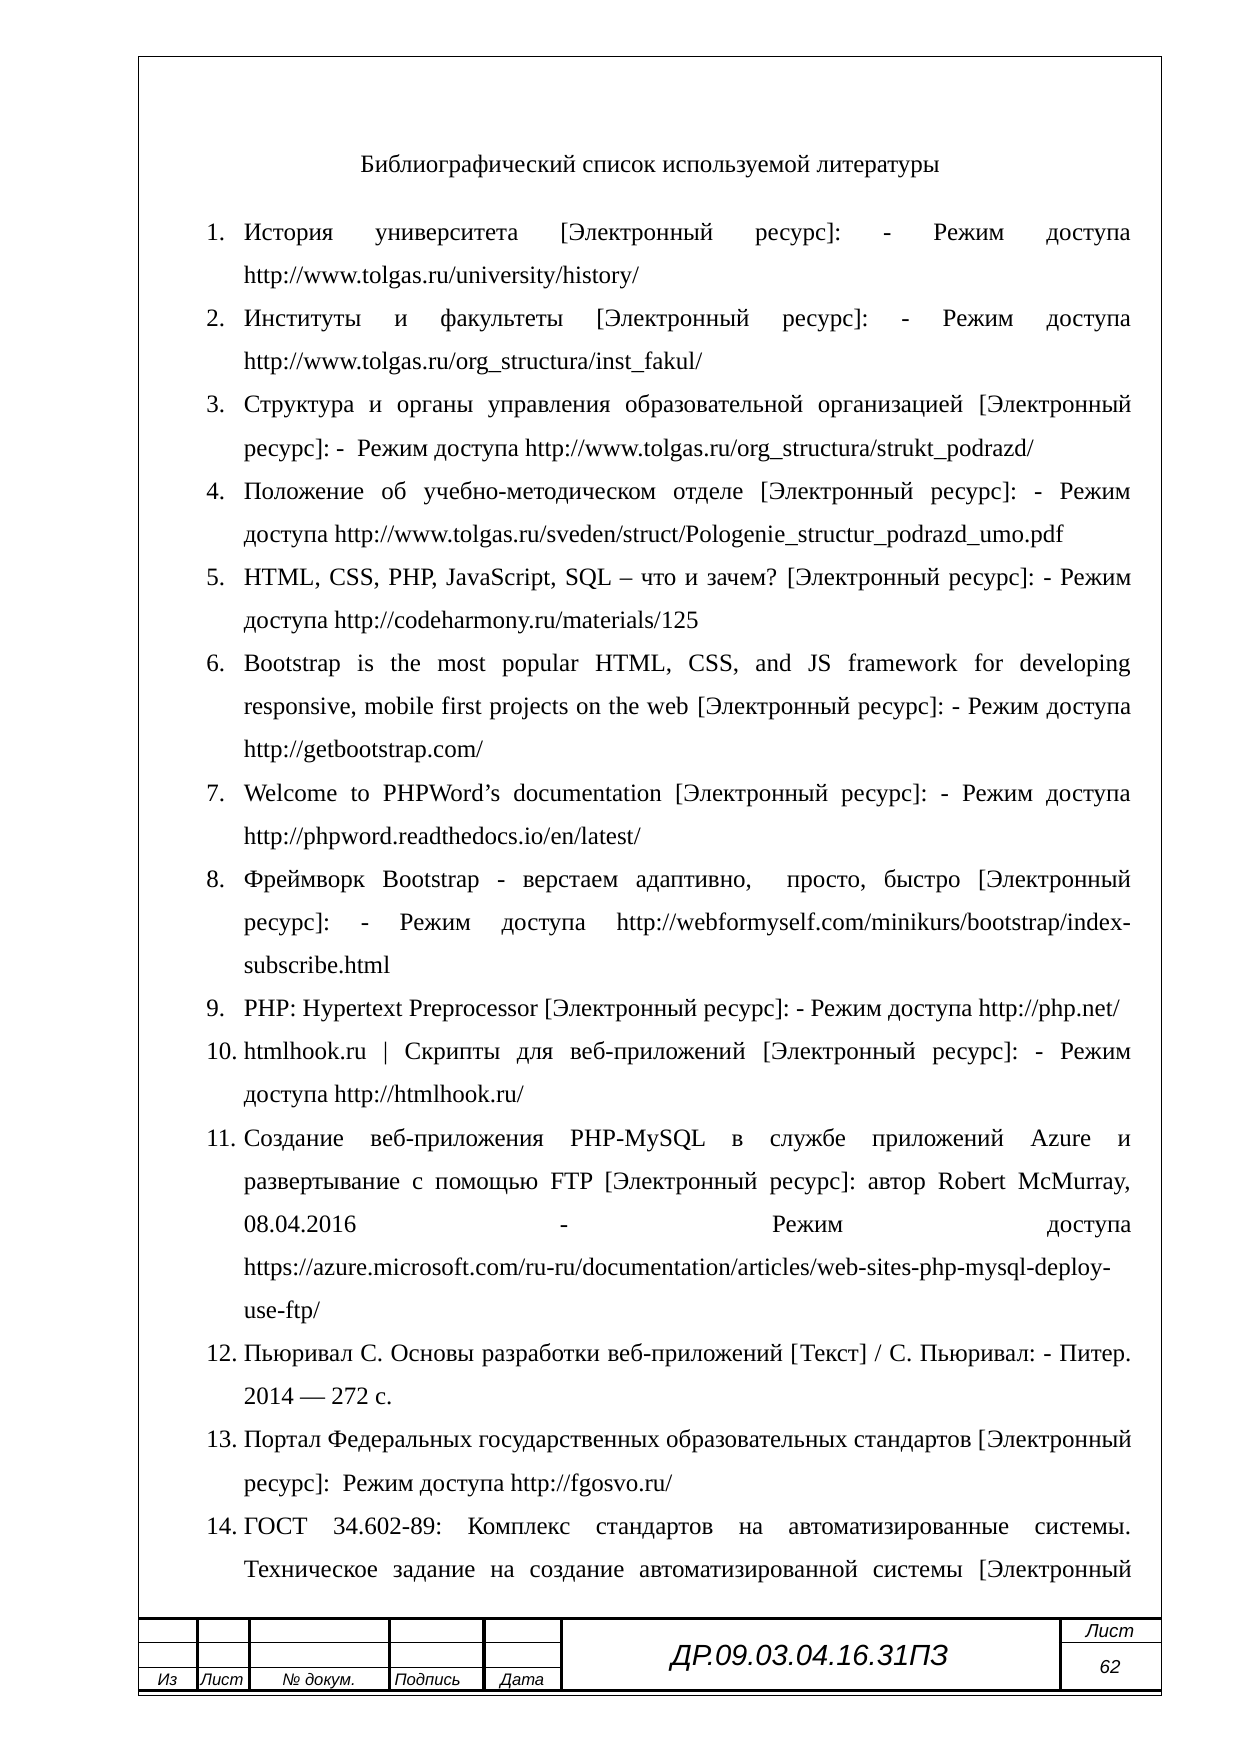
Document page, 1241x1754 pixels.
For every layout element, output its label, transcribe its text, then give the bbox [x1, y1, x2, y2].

list Положение об учебно-методическом отделе [Электронный ресурс]: - Режим доступа http://www.tolgas.ru/sveden/struct/Pologenie_structur_podrazd_umo.pdf [206, 476, 1132, 548]
list Создание веб-приложения PHP-MySQL в службе приложений Azure и развертывание с помощью FTP [Электронный ресурс]: автор Robert McMurray, 08.04.2016 - Режим доступа https://azure.microsoft.com/ru-ru/documentation/articles/web-sites-php-mysql-deploy-use-ftp/ [206, 1123, 1132, 1324]
list PHP: Hypertext Preprocessor [Электронный ресурс]: - Режим доступа http://php.net/ [206, 993, 1132, 1022]
list Портал Федеральных государственных образовательных стандартов [Электронный ресурс]: Режим доступа http://fgosvo.ru/ [206, 1424, 1132, 1496]
subtitle Библиографический список используемой литературы [168, 149, 1132, 178]
list Пьюривал С. Основы разработки веб-приложений [Текст] / С. Пьюривал: - Питер. 2014 — 272 с. [206, 1338, 1132, 1410]
list htmlhook.ru | Скрипты для веб-приложений [Электронный ресурс]: - Режим доступа http://htmlhook.ru/ [206, 1036, 1132, 1108]
list Фреймворк Bootstrap - верстаем адаптивно, просто, быстро [Электронный ресурс]: - Режим доступа http://webformyself.com/minikurs/bootstrap/index-subscribe.html [206, 864, 1132, 979]
list Welcome to PHPWord’s documentation [Электронный ресурс]: - Режим доступа http://phpword.readthedocs.io/en/latest/ [206, 778, 1132, 849]
list Институты и факультеты [Электронный ресурс]: - Режим доступа http://www.tolgas.ru/org_structura/inst_fakul/ [206, 303, 1132, 375]
list Bootstrap is the most popular HTML, CSS, and JS framework for developing responsive, mobile first projects on the web [Электронный ресурс]: - Режим доступа http://getbootstrap.com/ [206, 648, 1132, 763]
list История университета [Электронный ресурс]: - Режим доступа http://www.tolgas.ru/university/history/ [206, 217, 1132, 289]
list Структура и органы управления образовательной организацией [Электронный ресурс]: - Режим доступа http://www.tolgas.ru/org_structura/strukt_podrazd/ [206, 389, 1132, 461]
list HTML, CSS, PHP, JavaScript, SQL – что и зачем? [Электронный ресурс]: - Режим доступа http://codeharmony.ru/materials/125 [206, 562, 1132, 634]
list ГОСТ 34.602-89: Комплекс стандартов на автоматизированные системы. Техническое задание на создание автоматизированной системы [Электронный [206, 1511, 1132, 1583]
